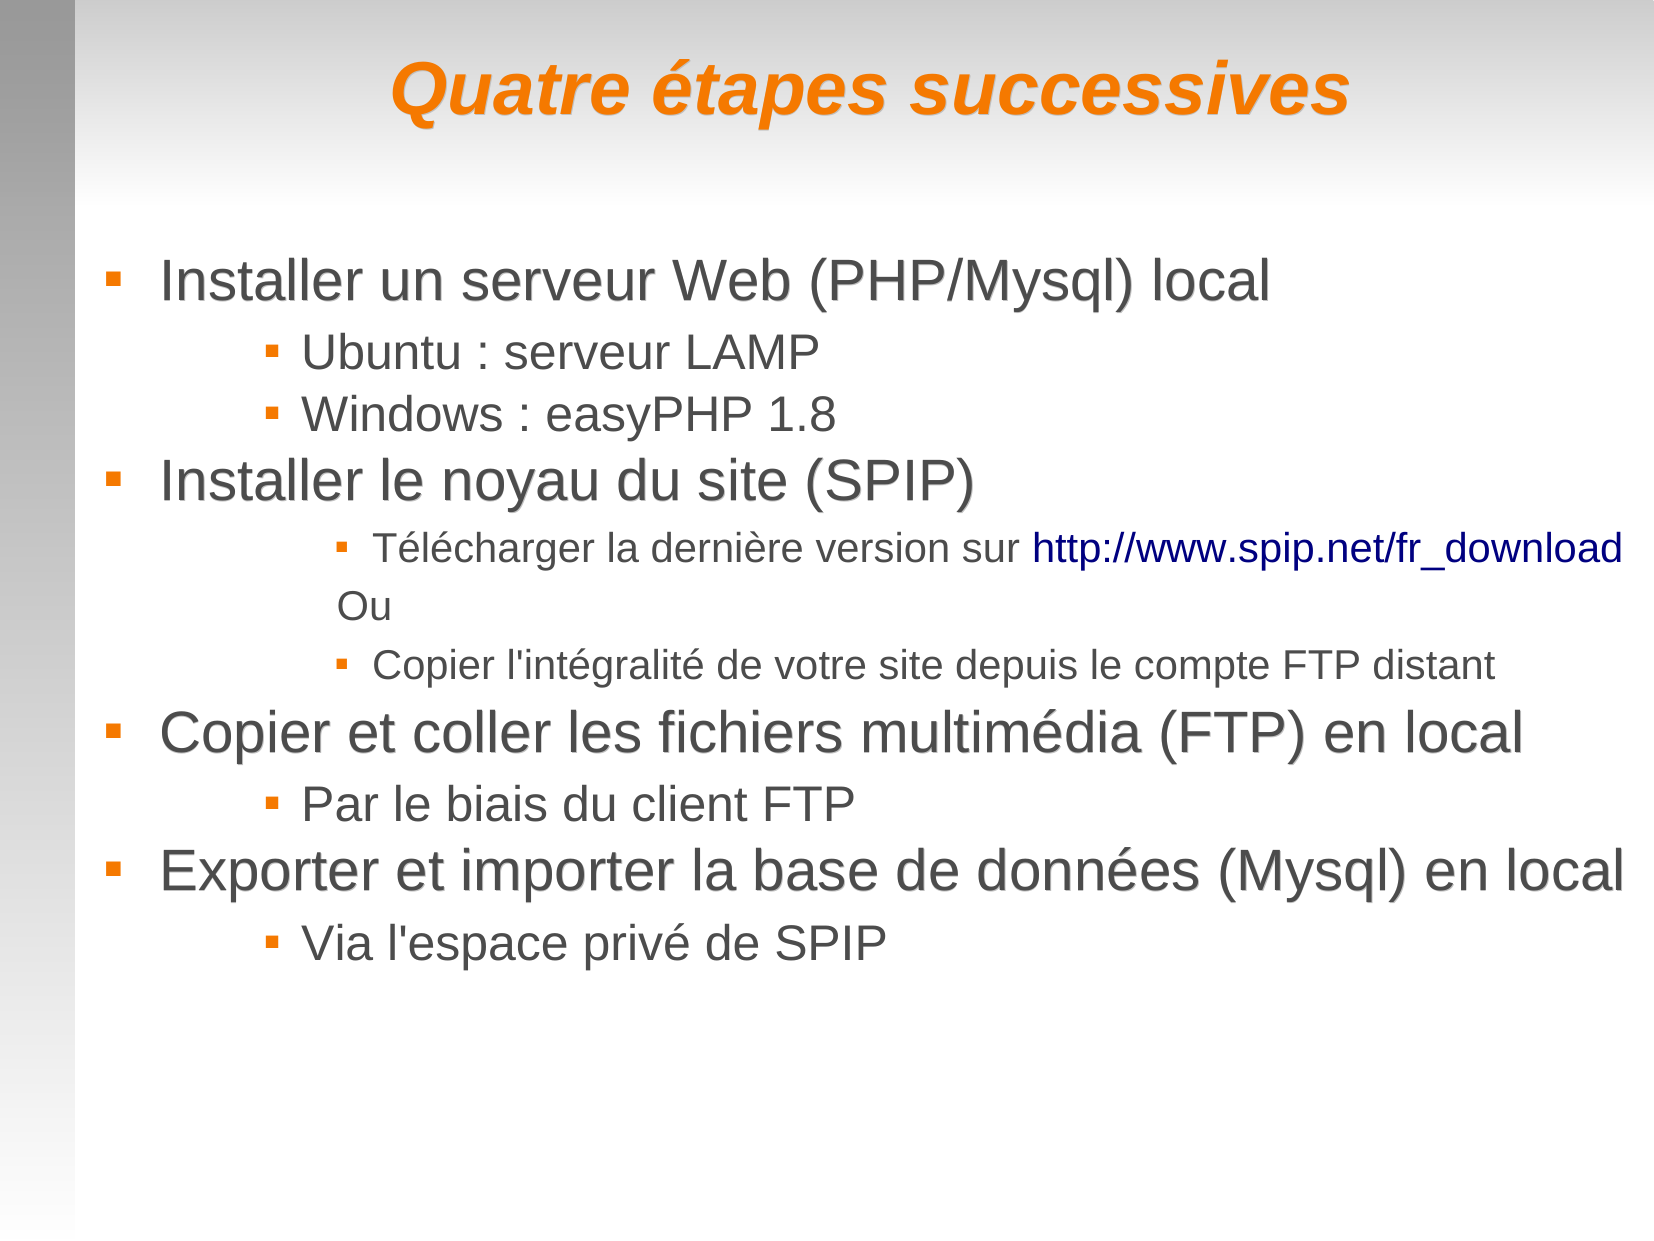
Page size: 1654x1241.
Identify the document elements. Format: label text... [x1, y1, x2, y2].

list Installer un serveur Web (PHP/Mysql) local Ubuntu : serveur LAMP Windows : easyPHP 1.8 Installer le noyau du site (SPIP) Télécharger la dernière version sur http://www.spip.net/fr_download Ou Copier l'intégralité de votre site depuis le compte FTP distant Copier et coller les fichiers multimédia (FTP) en local Par le biais du client FTP Exporter et importer la base de données (Mysql) en local Via l'espace privé de SPIP [88, 248, 1654, 1067]
title Quatre étapes successives [88, 0, 1654, 178]
